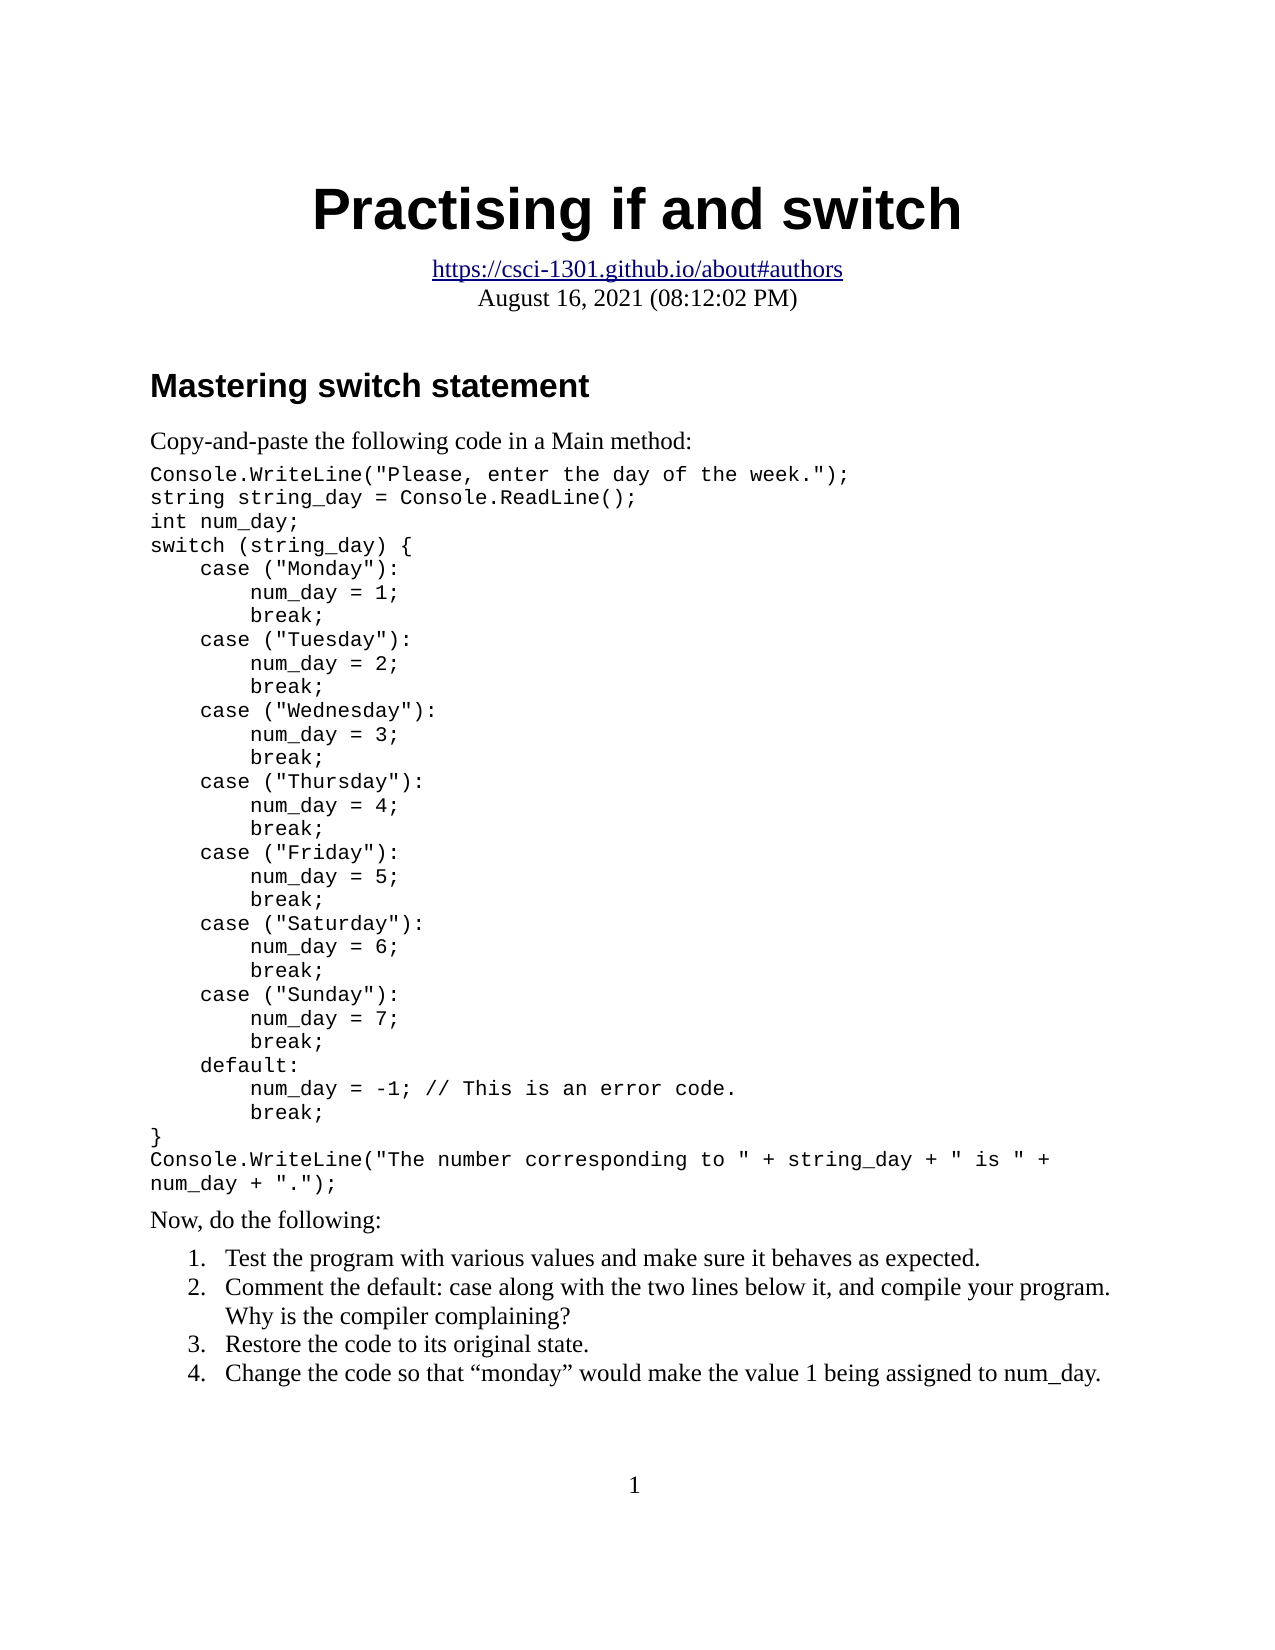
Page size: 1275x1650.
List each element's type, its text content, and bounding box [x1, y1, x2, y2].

text break; [150, 818, 1125, 842]
text num_day = 7; [150, 1007, 1125, 1031]
list Comment the default: case along with the two lines below it, and compile your program. Why is the compiler complaining? [187, 1272, 1125, 1329]
text https://csci-1301.github.io/about#authors [150, 254, 1125, 283]
text num_day = 6; [150, 937, 1125, 960]
text num_day = -1; // This is an error code. [150, 1078, 1125, 1102]
list Restore the code to its original state. [187, 1329, 1125, 1358]
list Test the program with various values and make sure it behaves as expected. [187, 1243, 1125, 1272]
text case ("Thursday"): [150, 771, 1125, 795]
text } [150, 1126, 1125, 1149]
subtitle Mastering switch statement [150, 366, 1125, 404]
text int num_day; [150, 511, 1125, 534]
text case ("Wednesday"): [150, 700, 1125, 724]
text break; [150, 606, 1125, 629]
text Copy-and-paste the following code in a Main method: [150, 426, 1125, 455]
text num_day = 1; [150, 582, 1125, 606]
text case ("Tuesday"): [150, 629, 1125, 653]
text Now, do the following: [150, 1206, 1125, 1234]
title Practising if and switch [150, 175, 1125, 242]
text num_day = 5; [150, 866, 1125, 889]
text case ("Monday"): [150, 558, 1125, 582]
text break; [150, 676, 1125, 700]
text case ("Friday"): [150, 842, 1125, 866]
list Change the code so that “monday” would make the value 1 being assigned to num_day. [187, 1358, 1125, 1387]
text Console.WriteLine("The number corresponding to " + string_day + " is " + num_day + "."); [150, 1149, 1125, 1197]
text num_day = 2; [150, 653, 1125, 676]
text break; [150, 1102, 1125, 1126]
text string string_day = Console.ReadLine(); [150, 487, 1125, 511]
text num_day = 4; [150, 795, 1125, 818]
text switch (string_day) { [150, 534, 1125, 558]
text break; [150, 747, 1125, 771]
text default: [150, 1055, 1125, 1078]
text Console.WriteLine("Please, enter the day of the week."); [150, 464, 1125, 487]
text August 16, 2021 (08:12:02 PM) [150, 283, 1125, 312]
text num_day = 3; [150, 724, 1125, 747]
text break; [150, 1031, 1125, 1055]
text case ("Saturday"): [150, 913, 1125, 937]
text break; [150, 889, 1125, 913]
text break; [150, 960, 1125, 984]
text case ("Sunday"): [150, 984, 1125, 1007]
